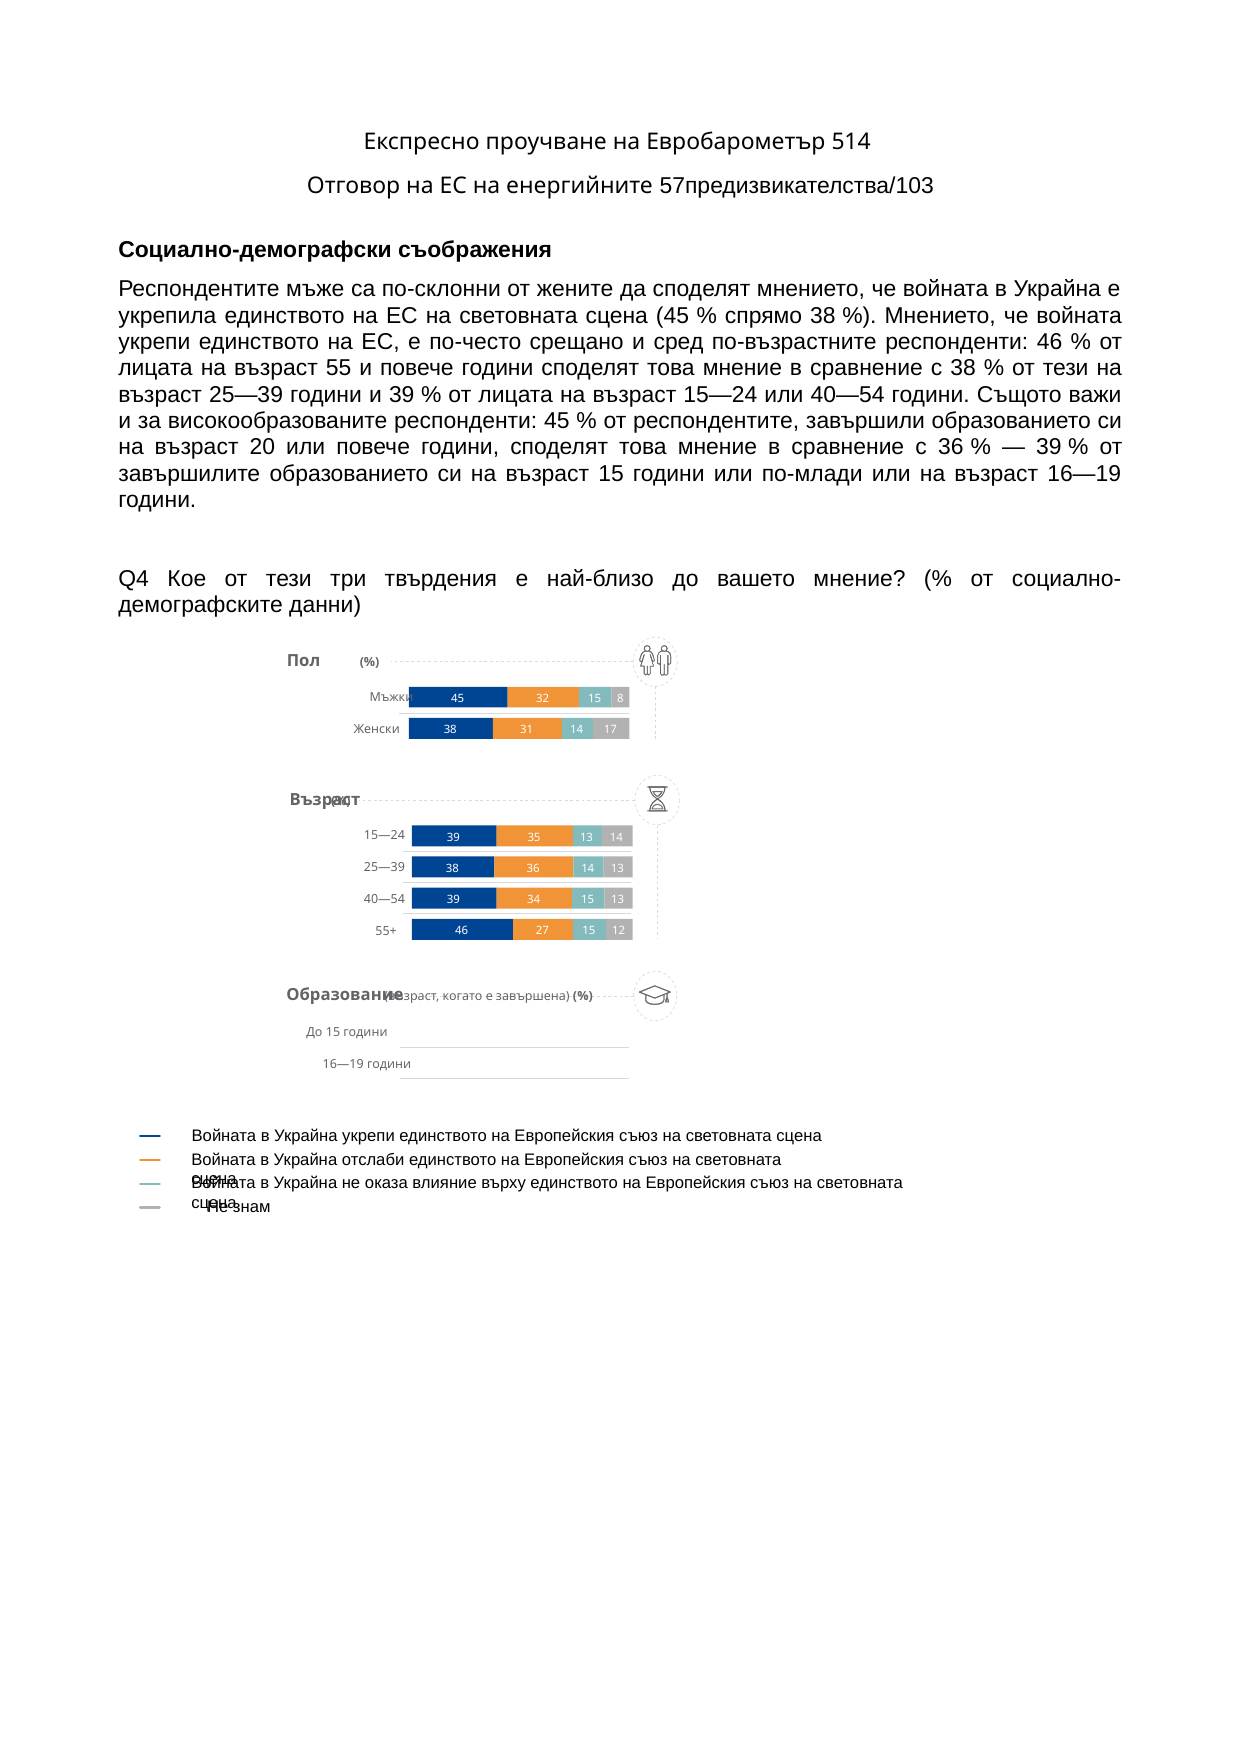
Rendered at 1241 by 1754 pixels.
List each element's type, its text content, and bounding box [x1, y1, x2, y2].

text Респондентите мъже са по-склонни от жените да споделят мнението, че войната в Украйна е укрепила единството на ЕС на световната сцена (45 % спрямо 38 %). Мнението, че войната укрепи единството на ЕС, е по-често срещано и сред по-възрастните респонденти: 46 % от лицата на възраст 55 и повече години споделят това мнение в сравнение с 38 % от тези на възраст 25—39 години и 39 % от лицата на възраст 15—24 или 40—54 години. Същото важи и за високообразованите респонденти: 45 % от респондентите, завършили образованието си на възраст 20 или повече години, споделят това мнение в сравнение с 36 % — 39 % от завършилите образованието си на възраст 15 години или по-млади или на възраст 16—19 години. [118, 275, 1122, 512]
text Q4 Кое от тези три твърдения е най-близо до вашето мнение? (% от социално-демографските данни) [118, 564, 1122, 617]
text Социално-демографски съображения [118, 236, 1122, 262]
